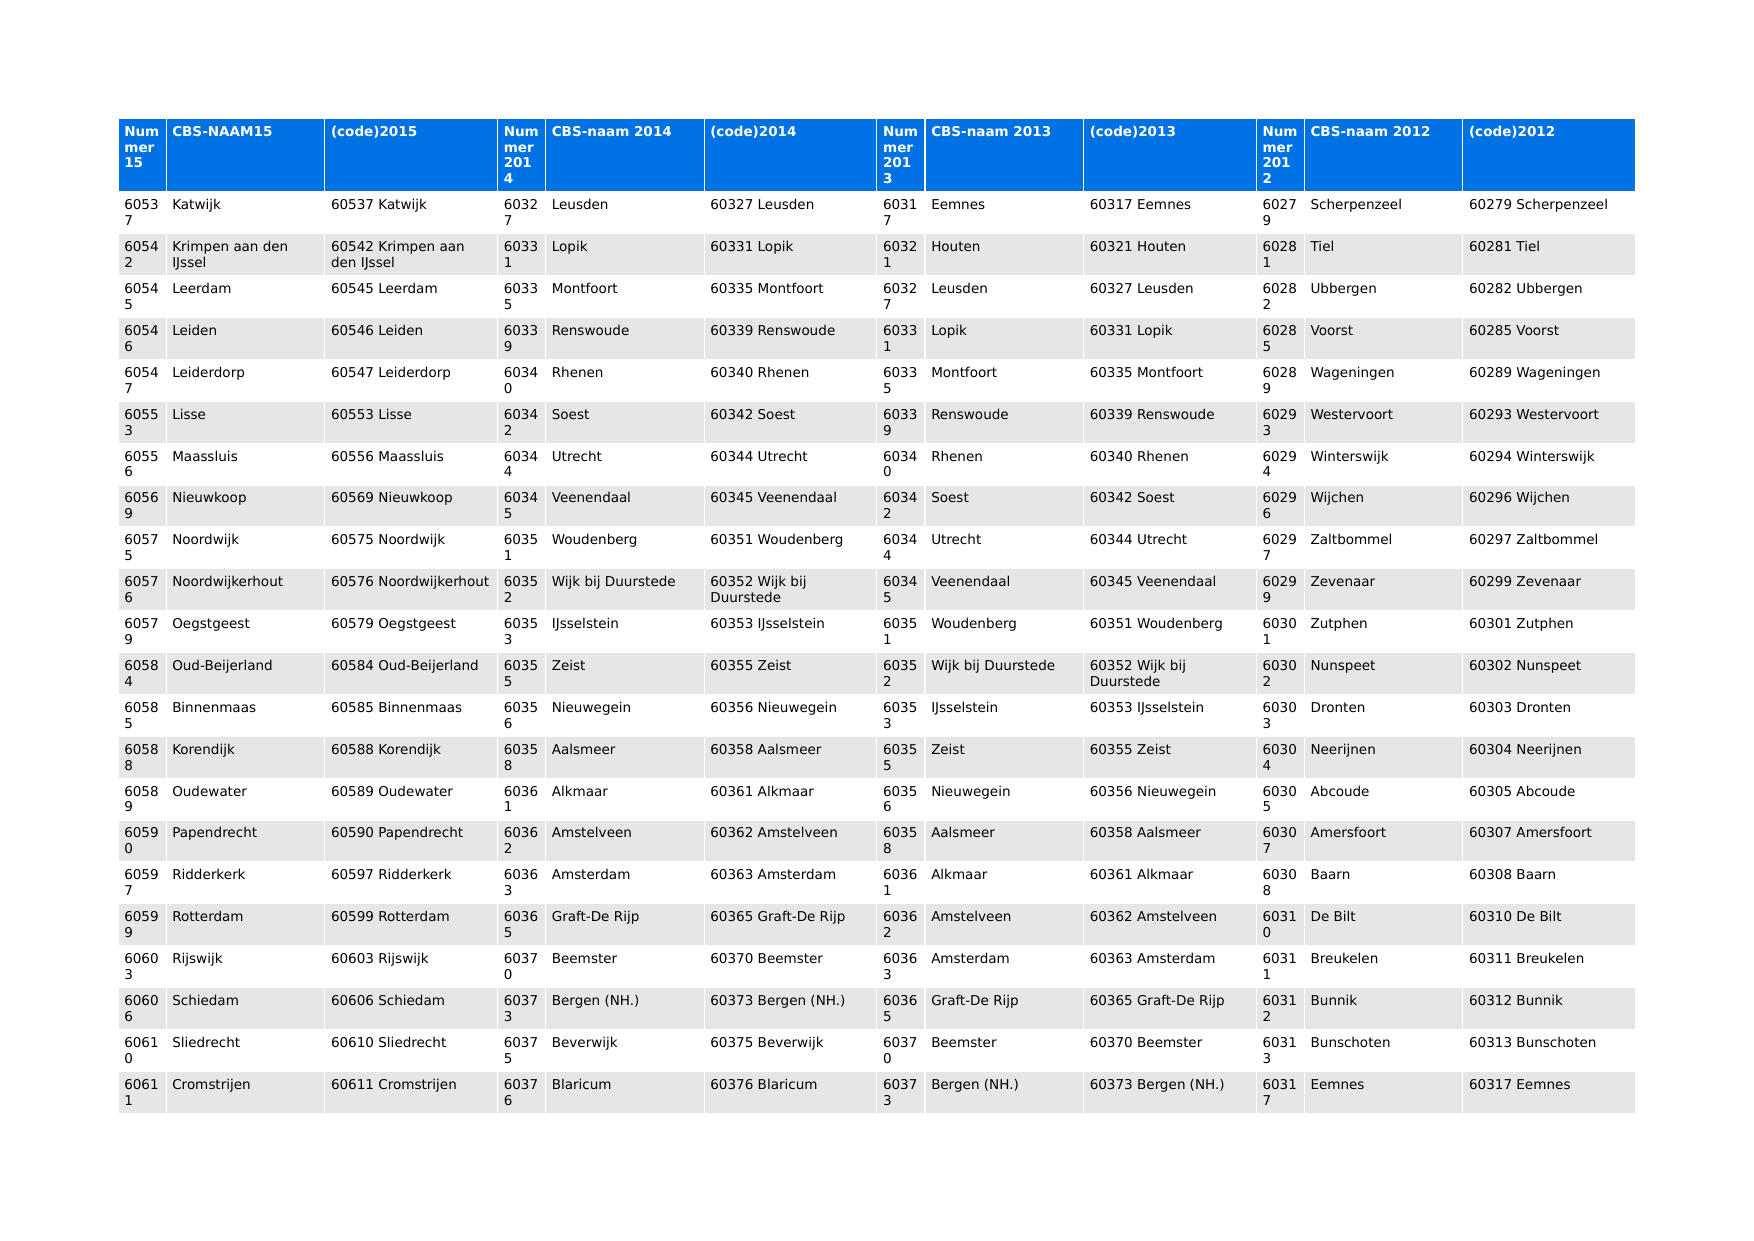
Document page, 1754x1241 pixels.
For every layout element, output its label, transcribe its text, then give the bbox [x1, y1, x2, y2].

table_cell Voorst [1305, 318, 1462, 359]
table_cell 60610 [119, 1030, 166, 1071]
table_cell 60327 [498, 193, 545, 233]
table_cell 60331 Lopik [705, 234, 876, 275]
table_cell Sliedrecht [167, 1030, 324, 1071]
table_cell 60362 Amstelveen [1084, 904, 1256, 945]
table_cell Wijk bij Duurstede [546, 569, 704, 610]
table_cell 60375 [498, 1030, 545, 1071]
table_cell 60370 [877, 1030, 924, 1071]
table_cell 60576 Noordwijkerhout [325, 569, 497, 610]
table_cell Montfoort [926, 360, 1083, 401]
table_cell 60281 [1257, 234, 1304, 275]
table_cell 60363 Amsterdam [1084, 946, 1256, 987]
table_cell 60537 [119, 193, 166, 233]
table_cell 60362 [877, 904, 924, 945]
table_cell 60353 IJsselstein [1084, 695, 1256, 736]
table_header CBS-NAAM15 [167, 119, 324, 191]
table_cell 60313 Bunschoten [1463, 1030, 1635, 1071]
table_cell Wijk bij Duurstede [926, 653, 1083, 694]
table_cell 60342 Soest [705, 402, 876, 443]
table_cell 60579 [119, 611, 166, 652]
table_cell 60279 Scherpenzeel [1463, 193, 1635, 233]
table_cell Renswoude [926, 402, 1083, 443]
table_cell Leiden [167, 318, 324, 359]
table_cell 60299 [1257, 569, 1304, 610]
table_cell Woudenberg [546, 528, 704, 568]
table_cell Amsterdam [546, 863, 704, 903]
table_cell 60340 Rhenen [1084, 444, 1256, 484]
table_cell 60358 [498, 737, 545, 778]
table_cell 60293 Westervoort [1463, 402, 1635, 443]
table_cell Lopik [546, 234, 704, 275]
table_cell 60294 Winterswijk [1463, 444, 1635, 484]
table_cell 60335 [498, 276, 545, 317]
table_cell 60304 Neerijnen [1463, 737, 1635, 778]
table_cell Korendijk [167, 737, 324, 778]
table_cell 60301 [1257, 611, 1304, 652]
table_cell 60351 Woudenberg [705, 528, 876, 568]
table_cell 60344 [498, 444, 545, 484]
table_cell 60375 Beverwijk [705, 1030, 876, 1071]
table_cell 60590 Papendrecht [325, 821, 497, 861]
table_cell 60301 Zutphen [1463, 611, 1635, 652]
table_cell 60345 Veenendaal [1084, 569, 1256, 610]
table_cell 60294 [1257, 444, 1304, 484]
table_cell Woudenberg [926, 611, 1083, 652]
table_cell 60362 Amstelveen [705, 821, 876, 861]
table_cell 60331 [877, 318, 924, 359]
table_cell 60304 [1257, 737, 1304, 778]
table_cell Amersfoort [1305, 821, 1462, 861]
table_cell Breukelen [1305, 946, 1462, 987]
table_cell 60317 Eemnes [1463, 1072, 1635, 1113]
table_cell Blaricum [546, 1072, 704, 1113]
table_cell IJsselstein [546, 611, 704, 652]
table_cell 60351 [877, 611, 924, 652]
table_cell Binnenmaas [167, 695, 324, 736]
table_cell 60302 [1257, 653, 1304, 694]
table_cell 60353 IJsselstein [705, 611, 876, 652]
table_cell 60279 [1257, 193, 1304, 233]
table_cell 60599 Rotterdam [325, 904, 497, 945]
table_cell 60584 Oud-Beijerland [325, 653, 497, 694]
table_cell Oegstgeest [167, 611, 324, 652]
table_cell Veenendaal [926, 569, 1083, 610]
table_cell 60297 [1257, 528, 1304, 568]
table_cell 60358 Aalsmeer [705, 737, 876, 778]
table_cell Scherpenzeel [1305, 193, 1462, 233]
table_cell 60345 [877, 569, 924, 610]
table_cell 60597 Ridderkerk [325, 863, 497, 903]
table_cell 60302 Nunspeet [1463, 653, 1635, 694]
table_cell 60356 [877, 779, 924, 819]
table_cell 60365 [498, 904, 545, 945]
table_cell 60585 Binnenmaas [325, 695, 497, 736]
table_cell Rijswijk [167, 946, 324, 987]
table_cell Bergen (NH.) [926, 1072, 1083, 1113]
table_cell 60611 Cromstrijen [325, 1072, 497, 1113]
table_cell 60542 Krimpen aan den IJssel [325, 234, 497, 275]
table_cell 60342 [498, 402, 545, 443]
table_cell 60584 [119, 653, 166, 694]
table_cell 60335 Montfoort [705, 276, 876, 317]
table_cell Noordwijk [167, 528, 324, 568]
table_cell 60285 Voorst [1463, 318, 1635, 359]
table_header Nummer 15 [119, 119, 166, 191]
table_cell 60588 [119, 737, 166, 778]
table_cell 60545 Leerdam [325, 276, 497, 317]
table_cell 60311 Breukelen [1463, 946, 1635, 987]
table_cell 60351 Woudenberg [1084, 611, 1256, 652]
table_cell Bunschoten [1305, 1030, 1462, 1071]
table_cell Dronten [1305, 695, 1462, 736]
table_cell 60373 Bergen (NH.) [705, 988, 876, 1029]
table_cell 60331 [498, 234, 545, 275]
table_cell Aalsmeer [546, 737, 704, 778]
table_cell 60370 [498, 946, 545, 987]
table_cell 60327 Leusden [1084, 276, 1256, 317]
table_cell IJsselstein [926, 695, 1083, 736]
table_cell 60603 Rijswijk [325, 946, 497, 987]
table_cell 60376 [498, 1072, 545, 1113]
table_cell 60344 Utrecht [705, 444, 876, 484]
table_cell Bunnik [1305, 988, 1462, 1029]
table_cell 60352 [877, 653, 924, 694]
table_header CBS-naam 2012 [1305, 119, 1462, 191]
table_cell 60339 Renswoude [705, 318, 876, 359]
table_cell Montfoort [546, 276, 704, 317]
table_cell 60556 Maassluis [325, 444, 497, 484]
table_cell Maassluis [167, 444, 324, 484]
table_cell 60293 [1257, 402, 1304, 443]
table_cell 60585 [119, 695, 166, 736]
table_cell 60611 [119, 1072, 166, 1113]
table_cell 60339 Renswoude [1084, 402, 1256, 443]
table_cell 60342 Soest [1084, 486, 1256, 526]
table_cell 60597 [119, 863, 166, 903]
table_cell 60342 [877, 486, 924, 526]
table_header (code)2013 [1084, 119, 1256, 191]
table_cell 60310 [1257, 904, 1304, 945]
table_cell Abcoude [1305, 779, 1462, 819]
table_cell Amsterdam [926, 946, 1083, 987]
table_cell 60553 Lisse [325, 402, 497, 443]
table_cell Zeist [546, 653, 704, 694]
table_cell Cromstrijen [167, 1072, 324, 1113]
table_cell 60299 Zevenaar [1463, 569, 1635, 610]
table_cell 60355 Zeist [705, 653, 876, 694]
table_cell 60589 [119, 779, 166, 819]
table_cell 60358 [877, 821, 924, 861]
table_cell 60365 Graft-De Rijp [705, 904, 876, 945]
table_cell 60353 [498, 611, 545, 652]
table_cell Graft-De Rijp [546, 904, 704, 945]
table_cell 60610 Sliedrecht [325, 1030, 497, 1071]
table_header Nummer 2014 [498, 119, 545, 191]
table_cell 60362 [498, 821, 545, 861]
table_cell 60317 Eemnes [1084, 193, 1256, 233]
table_cell Winterswijk [1305, 444, 1462, 484]
table_cell 60321 [877, 234, 924, 275]
table_cell 60305 [1257, 779, 1304, 819]
table_cell 60358 Aalsmeer [1084, 821, 1256, 861]
table_cell 60361 [877, 863, 924, 903]
table_cell 60363 [877, 946, 924, 987]
table_cell Lisse [167, 402, 324, 443]
table_cell 60376 Blaricum [705, 1072, 876, 1113]
table_cell Eemnes [926, 193, 1083, 233]
table_cell Leerdam [167, 276, 324, 317]
table_cell Wageningen [1305, 360, 1462, 401]
table_cell 60589 Oudewater [325, 779, 497, 819]
table_cell Schiedam [167, 988, 324, 1029]
table_cell 60356 Nieuwegein [1084, 779, 1256, 819]
table_cell 60352 Wijk bij Duurstede [1084, 653, 1256, 694]
table_cell 60281 Tiel [1463, 234, 1635, 275]
table_cell Papendrecht [167, 821, 324, 861]
table_cell 60352 [498, 569, 545, 610]
table_cell 60575 [119, 528, 166, 568]
table_cell 60352 Wijk bij Duurstede [705, 569, 876, 610]
table_cell Oud-Beijerland [167, 653, 324, 694]
table_cell 60588 Korendijk [325, 737, 497, 778]
table_cell 60363 Amsterdam [705, 863, 876, 903]
table_cell 60308 [1257, 863, 1304, 903]
table_cell 60327 Leusden [705, 193, 876, 233]
table_cell 60355 Zeist [1084, 737, 1256, 778]
table_cell 60285 [1257, 318, 1304, 359]
table_cell 60606 [119, 988, 166, 1029]
table_header Nummer 2012 [1257, 119, 1304, 191]
table_cell 60331 Lopik [1084, 318, 1256, 359]
table_cell 60313 [1257, 1030, 1304, 1071]
table_cell Leusden [546, 193, 704, 233]
table_cell Soest [926, 486, 1083, 526]
table_header (code)2012 [1463, 119, 1635, 191]
table_cell 60340 [877, 444, 924, 484]
table_cell 60312 Bunnik [1463, 988, 1635, 1029]
table_cell Leiderdorp [167, 360, 324, 401]
table_cell 60335 Montfoort [1084, 360, 1256, 401]
table_cell 60339 [498, 318, 545, 359]
table_cell Noordwijkerhout [167, 569, 324, 610]
table_cell Zutphen [1305, 611, 1462, 652]
table_cell 60575 Noordwijk [325, 528, 497, 568]
table_cell Nieuwkoop [167, 486, 324, 526]
table_cell Houten [926, 234, 1083, 275]
table_cell 60546 [119, 318, 166, 359]
table_cell 60373 Bergen (NH.) [1084, 1072, 1256, 1113]
table_cell Katwijk [167, 193, 324, 233]
table_cell 60282 Ubbergen [1463, 276, 1635, 317]
table_cell 60365 Graft-De Rijp [1084, 988, 1256, 1029]
table_cell 60599 [119, 904, 166, 945]
table_cell 60590 [119, 821, 166, 861]
table_cell 60373 [877, 1072, 924, 1113]
table_cell 60361 Alkmaar [1084, 863, 1256, 903]
table_cell Bergen (NH.) [546, 988, 704, 1029]
table_cell 60282 [1257, 276, 1304, 317]
table_cell 60363 [498, 863, 545, 903]
table_cell 60370 Beemster [1084, 1030, 1256, 1071]
table_cell 60305 Abcoude [1463, 779, 1635, 819]
table_header CBS-naam 2014 [546, 119, 704, 191]
table_cell 60569 Nieuwkoop [325, 486, 497, 526]
table_cell 60344 Utrecht [1084, 528, 1256, 568]
table_cell 60321 Houten [1084, 234, 1256, 275]
table_cell Tiel [1305, 234, 1462, 275]
table_cell 60365 [877, 988, 924, 1029]
table_cell 60361 [498, 779, 545, 819]
table_cell Nieuwegein [546, 695, 704, 736]
table_cell 60307 Amersfoort [1463, 821, 1635, 861]
table_cell 60312 [1257, 988, 1304, 1029]
table_cell Ridderkerk [167, 863, 324, 903]
table_cell 60361 Alkmaar [705, 779, 876, 819]
table_cell 60289 Wageningen [1463, 360, 1635, 401]
table_cell Lopik [926, 318, 1083, 359]
table_cell 60545 [119, 276, 166, 317]
table_cell Krimpen aan den IJssel [167, 234, 324, 275]
table_cell Beemster [546, 946, 704, 987]
table_cell 60546 Leiden [325, 318, 497, 359]
table_cell Eemnes [1305, 1072, 1462, 1113]
table_cell Rotterdam [167, 904, 324, 945]
table_cell Beemster [926, 1030, 1083, 1071]
table_cell 60537 Katwijk [325, 193, 497, 233]
table_cell 60355 [498, 653, 545, 694]
table_cell Neerijnen [1305, 737, 1462, 778]
table_cell 60351 [498, 528, 545, 568]
table_cell Utrecht [546, 444, 704, 484]
table_cell 60373 [498, 988, 545, 1029]
table_cell Amstelveen [926, 904, 1083, 945]
table_cell Rhenen [926, 444, 1083, 484]
table_cell 60356 [498, 695, 545, 736]
table_cell 60335 [877, 360, 924, 401]
table_cell Aalsmeer [926, 821, 1083, 861]
table_cell Alkmaar [926, 863, 1083, 903]
table_cell Rhenen [546, 360, 704, 401]
table_cell Soest [546, 402, 704, 443]
table_cell 60340 [498, 360, 545, 401]
table_cell 60317 [877, 193, 924, 233]
table_cell 60345 Veenendaal [705, 486, 876, 526]
table_cell 60542 [119, 234, 166, 275]
table_cell 60579 Oegstgeest [325, 611, 497, 652]
table_cell 60553 [119, 402, 166, 443]
table_cell 60353 [877, 695, 924, 736]
table_header Nummer 2013 [877, 119, 924, 191]
table_cell 60289 [1257, 360, 1304, 401]
table_cell Zaltbommel [1305, 528, 1462, 568]
table_cell 60307 [1257, 821, 1304, 861]
table_cell Graft-De Rijp [926, 988, 1083, 1029]
table_cell 60303 Dronten [1463, 695, 1635, 736]
table_cell 60606 Schiedam [325, 988, 497, 1029]
table_cell Westervoort [1305, 402, 1462, 443]
table_cell 60344 [877, 528, 924, 568]
table_cell 60547 Leiderdorp [325, 360, 497, 401]
table_cell 60297 Zaltbommel [1463, 528, 1635, 568]
table_cell 60308 Baarn [1463, 863, 1635, 903]
table_cell 60339 [877, 402, 924, 443]
table_cell 60327 [877, 276, 924, 317]
table_cell Nunspeet [1305, 653, 1462, 694]
table_cell De Bilt [1305, 904, 1462, 945]
table_cell 60296 Wijchen [1463, 486, 1635, 526]
table_cell Leusden [926, 276, 1083, 317]
table_cell Zeist [926, 737, 1083, 778]
table_cell Oudewater [167, 779, 324, 819]
table_header (code)2014 [705, 119, 876, 191]
table_cell 60296 [1257, 486, 1304, 526]
table_cell Alkmaar [546, 779, 704, 819]
table_header CBS-naam 2013 [926, 119, 1083, 191]
table_cell Utrecht [926, 528, 1083, 568]
table_cell 60547 [119, 360, 166, 401]
table_cell 60317 [1257, 1072, 1304, 1113]
table_cell Ubbergen [1305, 276, 1462, 317]
table_cell Baarn [1305, 863, 1462, 903]
table_cell Wijchen [1305, 486, 1462, 526]
table_cell 60310 De Bilt [1463, 904, 1635, 945]
table_cell 60576 [119, 569, 166, 610]
table_cell Veenendaal [546, 486, 704, 526]
table_cell Renswoude [546, 318, 704, 359]
table_cell Zevenaar [1305, 569, 1462, 610]
table_header (code)2015 [325, 119, 497, 191]
table_cell 60556 [119, 444, 166, 484]
table_cell 60311 [1257, 946, 1304, 987]
table_cell Beverwijk [546, 1030, 704, 1071]
table_cell 60355 [877, 737, 924, 778]
table_cell 60370 Beemster [705, 946, 876, 987]
table_cell 60345 [498, 486, 545, 526]
table_cell 60356 Nieuwegein [705, 695, 876, 736]
table_cell 60340 Rhenen [705, 360, 876, 401]
table_cell 60603 [119, 946, 166, 987]
table_cell Amstelveen [546, 821, 704, 861]
table_cell 60569 [119, 486, 166, 526]
table_cell Nieuwegein [926, 779, 1083, 819]
table_cell 60303 [1257, 695, 1304, 736]
